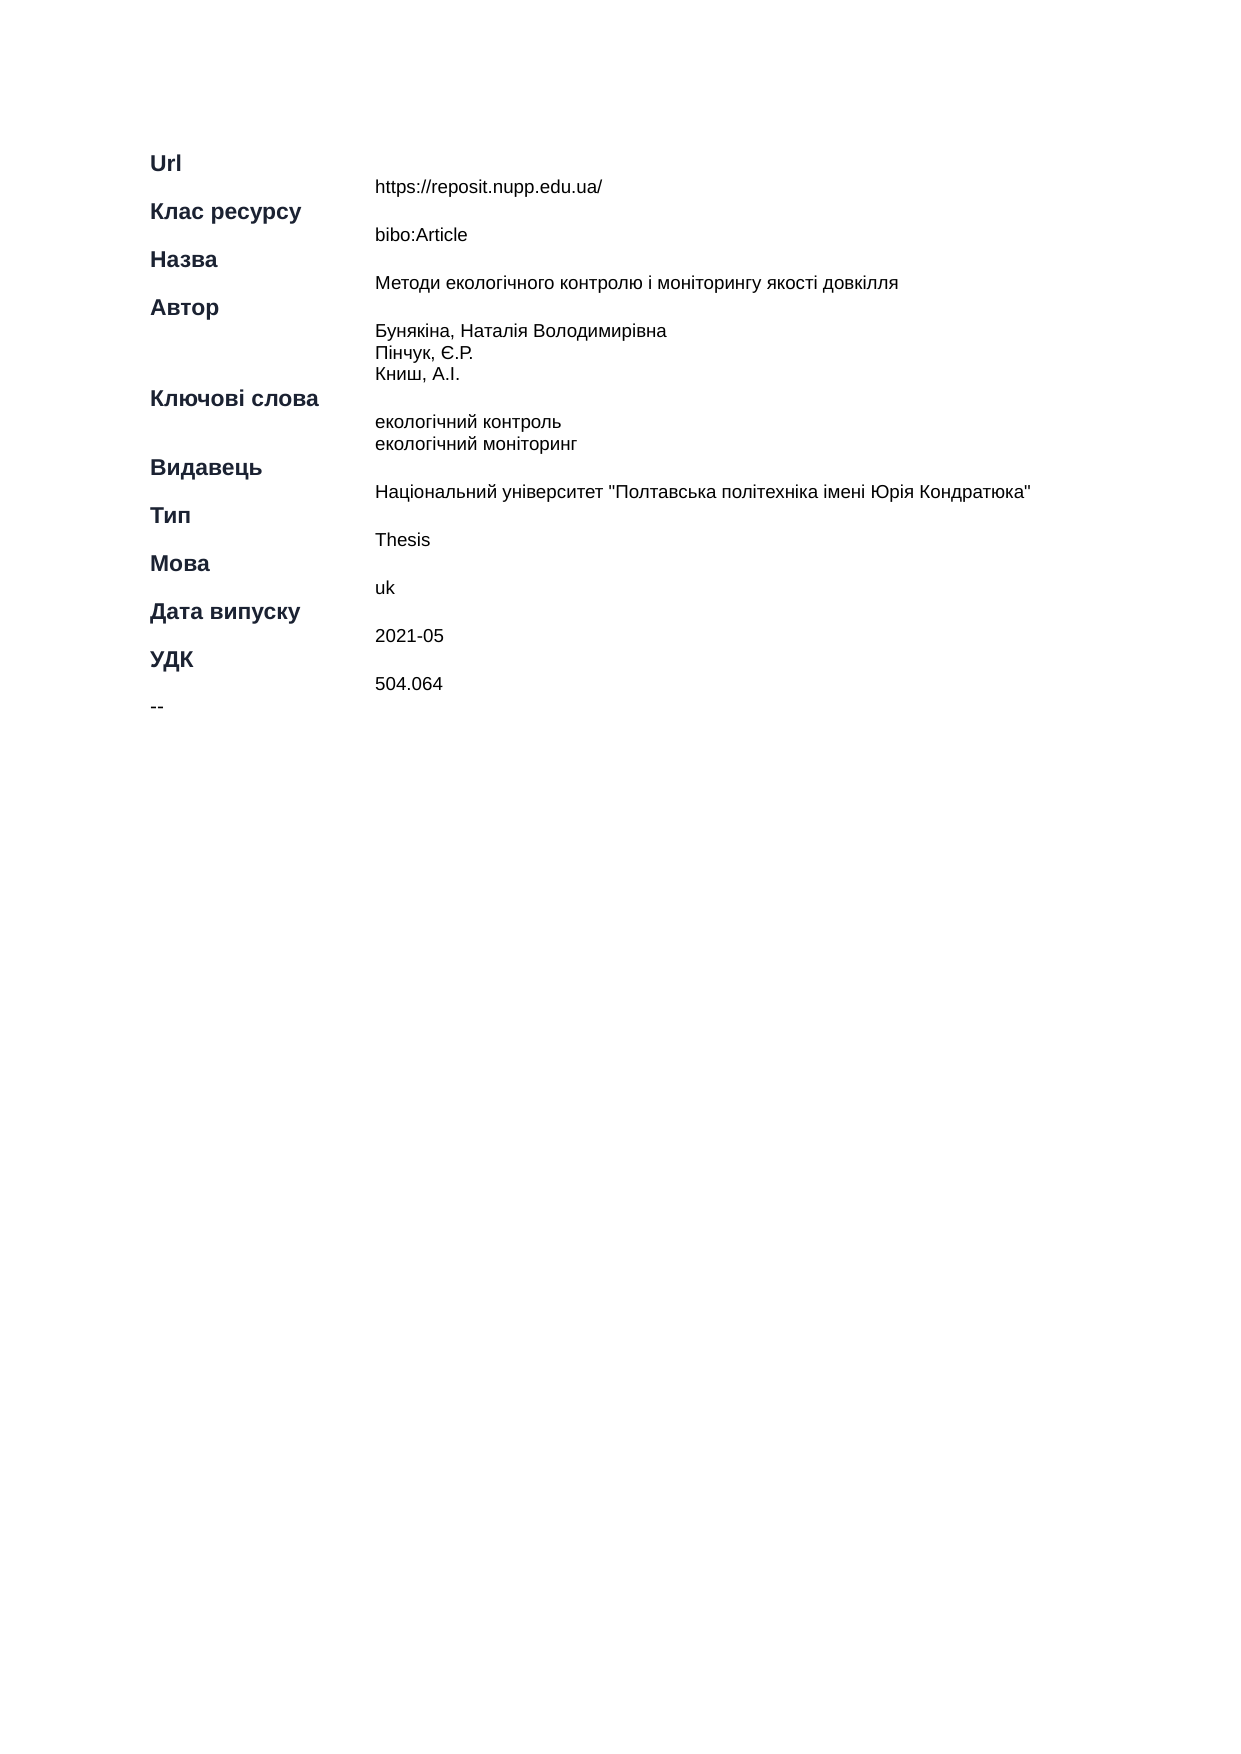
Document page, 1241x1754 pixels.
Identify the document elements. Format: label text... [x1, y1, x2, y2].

text екологічний контроль [375, 411, 1090, 433]
text 2021-05 [375, 624, 1090, 646]
text -- [150, 694, 1090, 718]
text Дата випуску [150, 598, 1090, 624]
text Url [150, 150, 1090, 176]
text Назва [150, 246, 1090, 272]
text uk [375, 576, 1090, 598]
text Пінчук, Є.Р. [375, 342, 1090, 363]
text https://reposit.nupp.edu.ua/ [375, 176, 1090, 198]
text Автор [150, 294, 1090, 320]
text bibo:Article [375, 224, 1090, 246]
text Тип [150, 502, 1090, 528]
text Видавець [150, 454, 1090, 481]
text Бунякіна, Наталія Володимирівна [375, 320, 1090, 342]
text 504.064 [375, 672, 1090, 694]
text Книш, А.І. [375, 363, 1090, 385]
text Мова [150, 550, 1090, 576]
text Клас ресурсу [150, 198, 1090, 224]
text Ключові слова [150, 385, 1090, 411]
text УДК [150, 646, 1090, 672]
text екологічний моніторинг [375, 433, 1090, 454]
text Thesis [375, 528, 1090, 550]
text Національний університет "Полтавська політехніка імені Юрія Кондратюка" [375, 481, 1090, 502]
text Методи екологічного контролю і моніторингу якості довкілля [375, 272, 1090, 294]
